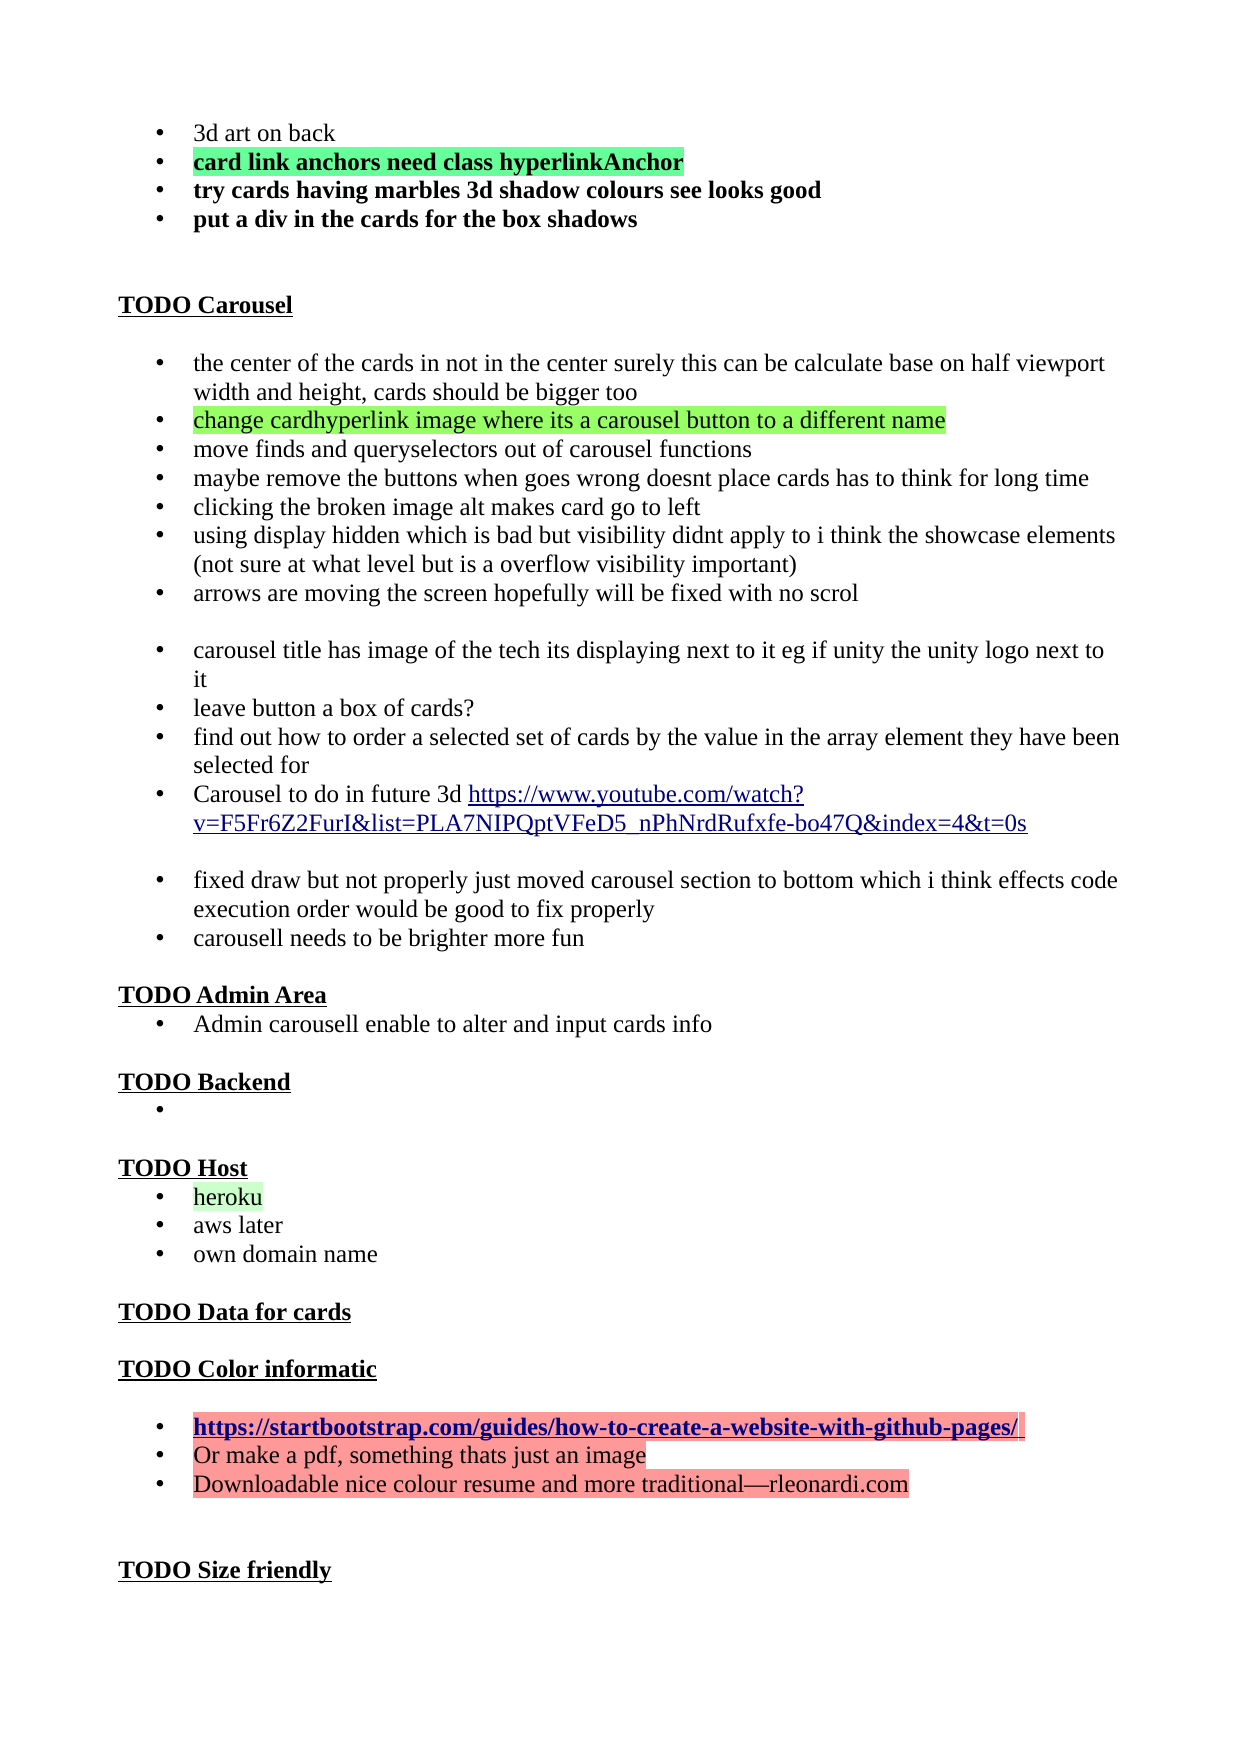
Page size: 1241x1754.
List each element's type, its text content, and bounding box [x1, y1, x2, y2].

list move finds and queryselectors out of carousel functions [156, 434, 1122, 463]
list carousel title has image of the tech its displaying next to it eg if unity the unity logo next to it [156, 636, 1122, 693]
list fixed draw but not properly just moved carousel section to bottom which i think effects code execution order would be good to fix properly [156, 866, 1122, 923]
list https://startbootstrap.com/guides/how-to-create-a-website-with-github-pages/ [156, 1412, 1122, 1441]
list Or make a pdf, something thats just an image [156, 1441, 1122, 1469]
list card link anchors need class hyperlinkAnchor [156, 147, 1122, 176]
text TODO Admin Area [118, 981, 1122, 1009]
text TODO Carousel [118, 291, 1122, 319]
text TODO Data for cards [118, 1297, 1122, 1326]
list change cardhyperlink image where its a carousel button to a different name [156, 406, 1122, 434]
list Downloadable nice colour resume and more traditional—rleonardi.com [156, 1469, 1122, 1498]
text TODO Host [118, 1153, 1122, 1182]
list maybe remove the buttons when goes wrong doesnt place cards has to think for long time [156, 463, 1122, 492]
list the center of the cards in not in the center surely this can be calculate base on half viewport width and height, cards should be bigger too [156, 348, 1122, 406]
list heroku [156, 1182, 1122, 1211]
list arrows are moving the screen hopefully will be fixed with no scrol [156, 578, 1122, 607]
list using display hidden which is bad but visibility didnt apply to i think the showcase elements (not sure at what level but is a overflow visibility important) [156, 521, 1122, 578]
text TODO Color informatic [118, 1354, 1122, 1383]
list 3d art on back [156, 118, 1122, 147]
list own domain name [156, 1239, 1122, 1268]
list Carousel to do in future 3d https://www.youtube.com/watch?v=F5Fr6Z2FurI&list=PLA7NIPQptVFeD5_nPhNrdRufxfe-bo47Q&index=4&t=0s [156, 779, 1122, 837]
list clicking the broken image alt makes card go to left [156, 492, 1122, 521]
list put a div in the cards for the box shadows [156, 204, 1122, 233]
list find out how to order a selected set of cards by the value in the array element they have been selected for [156, 722, 1122, 779]
list Admin carousell enable to alter and input cards info [156, 1009, 1122, 1038]
text TODO Backend [118, 1067, 1122, 1096]
list try cards having marbles 3d shadow colours see looks good [156, 176, 1122, 204]
text TODO Size friendly [118, 1556, 1122, 1584]
list leave button a box of cards? [156, 693, 1122, 722]
list aws later [156, 1211, 1122, 1239]
list carousell needs to be brighter more fun [156, 923, 1122, 952]
